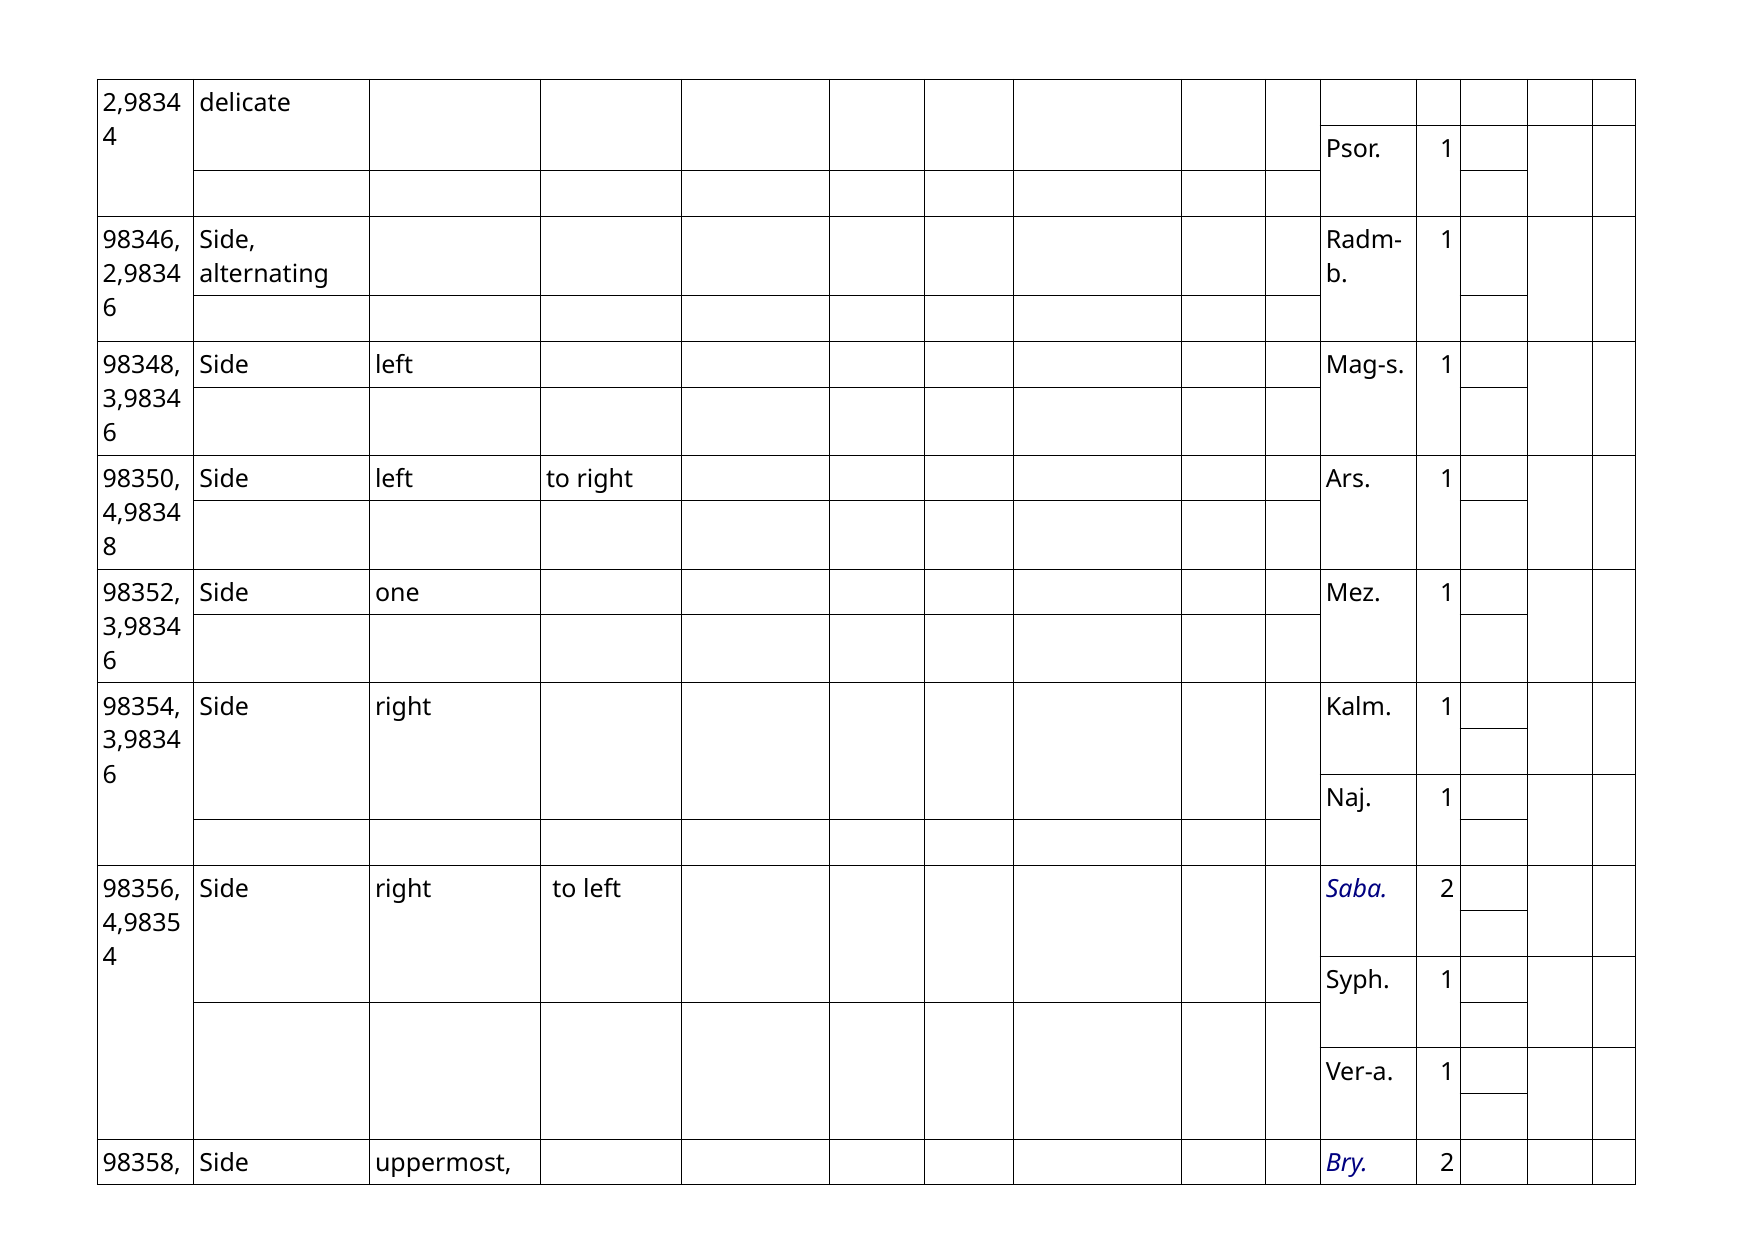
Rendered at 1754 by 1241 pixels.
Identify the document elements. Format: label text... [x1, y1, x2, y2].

table_cell [1461, 1094, 1527, 1138]
table_cell [194, 171, 369, 216]
table_cell Side [194, 570, 369, 614]
table_cell [1182, 501, 1265, 568]
table_cell [370, 296, 540, 341]
table_cell [541, 388, 681, 455]
table_cell [370, 217, 540, 295]
table_cell [1528, 957, 1592, 1047]
table_cell right [370, 683, 540, 819]
table_cell Bry. [1321, 1140, 1416, 1184]
table_cell [1266, 342, 1320, 387]
table_cell Side [194, 866, 369, 1002]
table_cell [830, 501, 924, 568]
table_cell Psor. [1321, 126, 1416, 216]
table_cell [682, 171, 829, 216]
table_cell [1182, 615, 1265, 682]
table_cell [1182, 388, 1265, 455]
table_cell [1461, 171, 1527, 216]
table_cell [1593, 126, 1635, 216]
table_cell [541, 1140, 681, 1184]
table_cell Syph. [1321, 957, 1416, 1047]
table_cell 98354,3,98346 [98, 683, 193, 865]
table_cell [1461, 1140, 1527, 1184]
table_cell [1182, 570, 1265, 614]
table_cell 2,98344 [98, 80, 193, 216]
table_cell Mag-s. [1321, 342, 1416, 455]
table_cell [682, 1003, 829, 1138]
table_cell [925, 1140, 1013, 1184]
table_cell [541, 80, 681, 170]
table_cell [1461, 820, 1527, 865]
table_cell [1266, 866, 1320, 1002]
table_cell [1417, 80, 1460, 124]
table_cell [1182, 820, 1265, 865]
table_cell [1593, 1140, 1635, 1184]
table_cell uppermost, [370, 1140, 540, 1184]
table_cell [1528, 126, 1592, 216]
table_cell [925, 171, 1013, 216]
table_cell [370, 388, 540, 455]
table_cell [1461, 456, 1527, 500]
table_cell [830, 820, 924, 865]
table_cell [1461, 217, 1527, 295]
table_cell 1 [1417, 217, 1460, 341]
table_cell [1461, 866, 1527, 910]
table_cell Side [194, 683, 369, 819]
table_cell [1014, 820, 1181, 865]
table_cell [1014, 1003, 1181, 1138]
table_cell 98356,4,98354 [98, 866, 193, 1138]
table_cell [682, 456, 829, 500]
table_cell 1 [1417, 456, 1460, 568]
table_cell [541, 171, 681, 216]
table_cell [370, 80, 540, 170]
table_cell [830, 171, 924, 216]
table_cell 1 [1417, 570, 1460, 682]
table_cell [1266, 570, 1320, 614]
table_cell left [370, 456, 540, 500]
table_cell [925, 820, 1013, 865]
table_cell [1266, 1140, 1320, 1184]
table_cell [925, 866, 1013, 1002]
table_cell 1 [1417, 683, 1460, 773]
table_cell one [370, 570, 540, 614]
table_cell [925, 1003, 1013, 1138]
table_cell [1593, 1048, 1635, 1138]
table_cell [1266, 683, 1320, 819]
table_cell [1266, 171, 1320, 216]
table_cell right [370, 866, 540, 1002]
table_cell [925, 501, 1013, 568]
table_cell [370, 1003, 540, 1138]
table_cell Side [194, 1140, 369, 1184]
table_cell delicate [194, 80, 369, 170]
table_cell [1014, 388, 1181, 455]
table_cell [1182, 456, 1265, 500]
table_cell 1 [1417, 1048, 1460, 1138]
table_cell [1461, 296, 1527, 341]
table_cell [1014, 866, 1181, 1002]
table_cell [830, 80, 924, 170]
table_cell [370, 615, 540, 682]
table_cell [1266, 296, 1320, 341]
table_cell [830, 1003, 924, 1138]
table_cell [1266, 820, 1320, 865]
table_cell [1182, 342, 1265, 387]
table_cell [925, 217, 1013, 295]
table_cell [1528, 456, 1592, 568]
table_cell [1014, 615, 1181, 682]
table_cell left [370, 342, 540, 387]
table_cell [1593, 342, 1635, 455]
table_cell [1182, 171, 1265, 216]
table_cell [1182, 217, 1265, 295]
table_cell [1528, 775, 1592, 865]
table_cell to right [541, 456, 681, 500]
table_cell [682, 388, 829, 455]
table_cell [1593, 683, 1635, 773]
table_cell [541, 615, 681, 682]
table_cell [1266, 1003, 1320, 1138]
table_cell [925, 456, 1013, 500]
table_cell [541, 501, 681, 568]
table_cell [1528, 217, 1592, 341]
table_cell [541, 1003, 681, 1138]
table_cell [1593, 570, 1635, 682]
table_cell [541, 342, 681, 387]
table_cell [1461, 615, 1527, 682]
table_cell [682, 866, 829, 1002]
table_cell [1182, 1140, 1265, 1184]
table_cell [541, 217, 681, 295]
table_cell [1461, 80, 1527, 124]
table_cell [1014, 342, 1181, 387]
table_cell [830, 388, 924, 455]
table_cell [682, 501, 829, 568]
table_cell Side, alternating [194, 217, 369, 295]
table_cell [1182, 296, 1265, 341]
table_cell 1 [1417, 775, 1460, 865]
table_cell [194, 820, 369, 865]
table_cell [194, 296, 369, 341]
table_cell [370, 171, 540, 216]
table_cell [194, 501, 369, 568]
table_cell [1014, 501, 1181, 568]
table_cell [830, 217, 924, 295]
table_cell [541, 683, 681, 819]
table_cell [1014, 1140, 1181, 1184]
table_cell Side [194, 456, 369, 500]
table_cell [1014, 570, 1181, 614]
table_cell [1182, 1003, 1265, 1138]
table_cell [682, 1140, 829, 1184]
table_cell [682, 296, 829, 341]
table_cell [1528, 866, 1592, 956]
table_cell Naj. [1321, 775, 1416, 865]
table_cell [925, 615, 1013, 682]
table_cell [925, 296, 1013, 341]
table_cell Ars. [1321, 456, 1416, 568]
table_cell [1461, 501, 1527, 568]
table_cell [1461, 126, 1527, 170]
table_cell [1266, 217, 1320, 295]
table_cell [1461, 1003, 1527, 1047]
table_cell [682, 615, 829, 682]
table_cell [830, 456, 924, 500]
table_cell [1593, 866, 1635, 956]
table_cell [830, 866, 924, 1002]
table_cell 98358, [98, 1140, 193, 1184]
table_cell 98348,3,98346 [98, 342, 193, 455]
table_cell [925, 342, 1013, 387]
table_cell [1593, 957, 1635, 1047]
table_cell 98352,3,98346 [98, 570, 193, 682]
table_cell [194, 1003, 369, 1138]
table_cell [1528, 570, 1592, 682]
table_cell [1528, 683, 1592, 773]
table_cell [1182, 866, 1265, 1002]
table_cell [1593, 456, 1635, 568]
table_cell 2 [1417, 866, 1460, 956]
table_cell [1461, 683, 1527, 728]
table_cell Mez. [1321, 570, 1416, 682]
table_cell [1461, 911, 1527, 956]
table_cell [194, 388, 369, 455]
table_cell to left [541, 866, 681, 1002]
table_cell [1528, 1048, 1592, 1138]
table_cell 1 [1417, 957, 1460, 1047]
table_cell [1461, 342, 1527, 387]
table_cell [1266, 456, 1320, 500]
table_cell [1014, 80, 1181, 170]
table_cell [1014, 296, 1181, 341]
table_cell [1266, 388, 1320, 455]
table_cell [925, 80, 1013, 170]
table_cell [1593, 217, 1635, 341]
table_cell Radm-b. [1321, 217, 1416, 341]
table_cell [1014, 683, 1181, 819]
table_cell [925, 570, 1013, 614]
table_cell Side [194, 342, 369, 387]
table_cell [682, 217, 829, 295]
table_cell [541, 570, 681, 614]
table_cell [830, 615, 924, 682]
table_cell [370, 501, 540, 568]
table_cell [1528, 342, 1592, 455]
table_cell [682, 820, 829, 865]
table_cell [1593, 80, 1635, 124]
table_cell [1528, 1140, 1592, 1184]
table_cell 98346,2,98346 [98, 217, 193, 341]
table_cell [830, 570, 924, 614]
table_cell [1461, 1048, 1527, 1093]
table_cell [682, 342, 829, 387]
table_cell [1266, 501, 1320, 568]
table_cell [925, 388, 1013, 455]
table_cell [1266, 80, 1320, 170]
table_cell [1593, 775, 1635, 865]
table_cell [830, 683, 924, 819]
table_cell [1461, 775, 1527, 819]
table_cell [925, 683, 1013, 819]
table_cell [830, 342, 924, 387]
table_cell [1461, 388, 1527, 455]
table_cell [541, 296, 681, 341]
table_cell [682, 683, 829, 819]
table_cell [1014, 171, 1181, 216]
table_cell 98350,4,98348 [98, 456, 193, 568]
table_cell 1 [1417, 342, 1460, 455]
table_cell [682, 80, 829, 170]
table_cell [1321, 80, 1416, 124]
table_cell Ver-a. [1321, 1048, 1416, 1138]
table_cell [1528, 80, 1592, 124]
table_cell [1461, 729, 1527, 773]
table_cell [1266, 615, 1320, 682]
table_cell [1014, 217, 1181, 295]
table_cell Saba. [1321, 866, 1416, 956]
table_cell [1461, 957, 1527, 1002]
table_cell 1 [1417, 126, 1460, 216]
table_cell [1461, 570, 1527, 614]
table_cell [830, 1140, 924, 1184]
table_cell [1014, 456, 1181, 500]
table_cell [682, 570, 829, 614]
table_cell 2 [1417, 1140, 1460, 1184]
table_cell [830, 296, 924, 341]
table_cell [194, 615, 369, 682]
table_cell [370, 820, 540, 865]
table_cell [541, 820, 681, 865]
table_cell [1182, 683, 1265, 819]
table_cell Kalm. [1321, 683, 1416, 773]
table_cell [1182, 80, 1265, 170]
